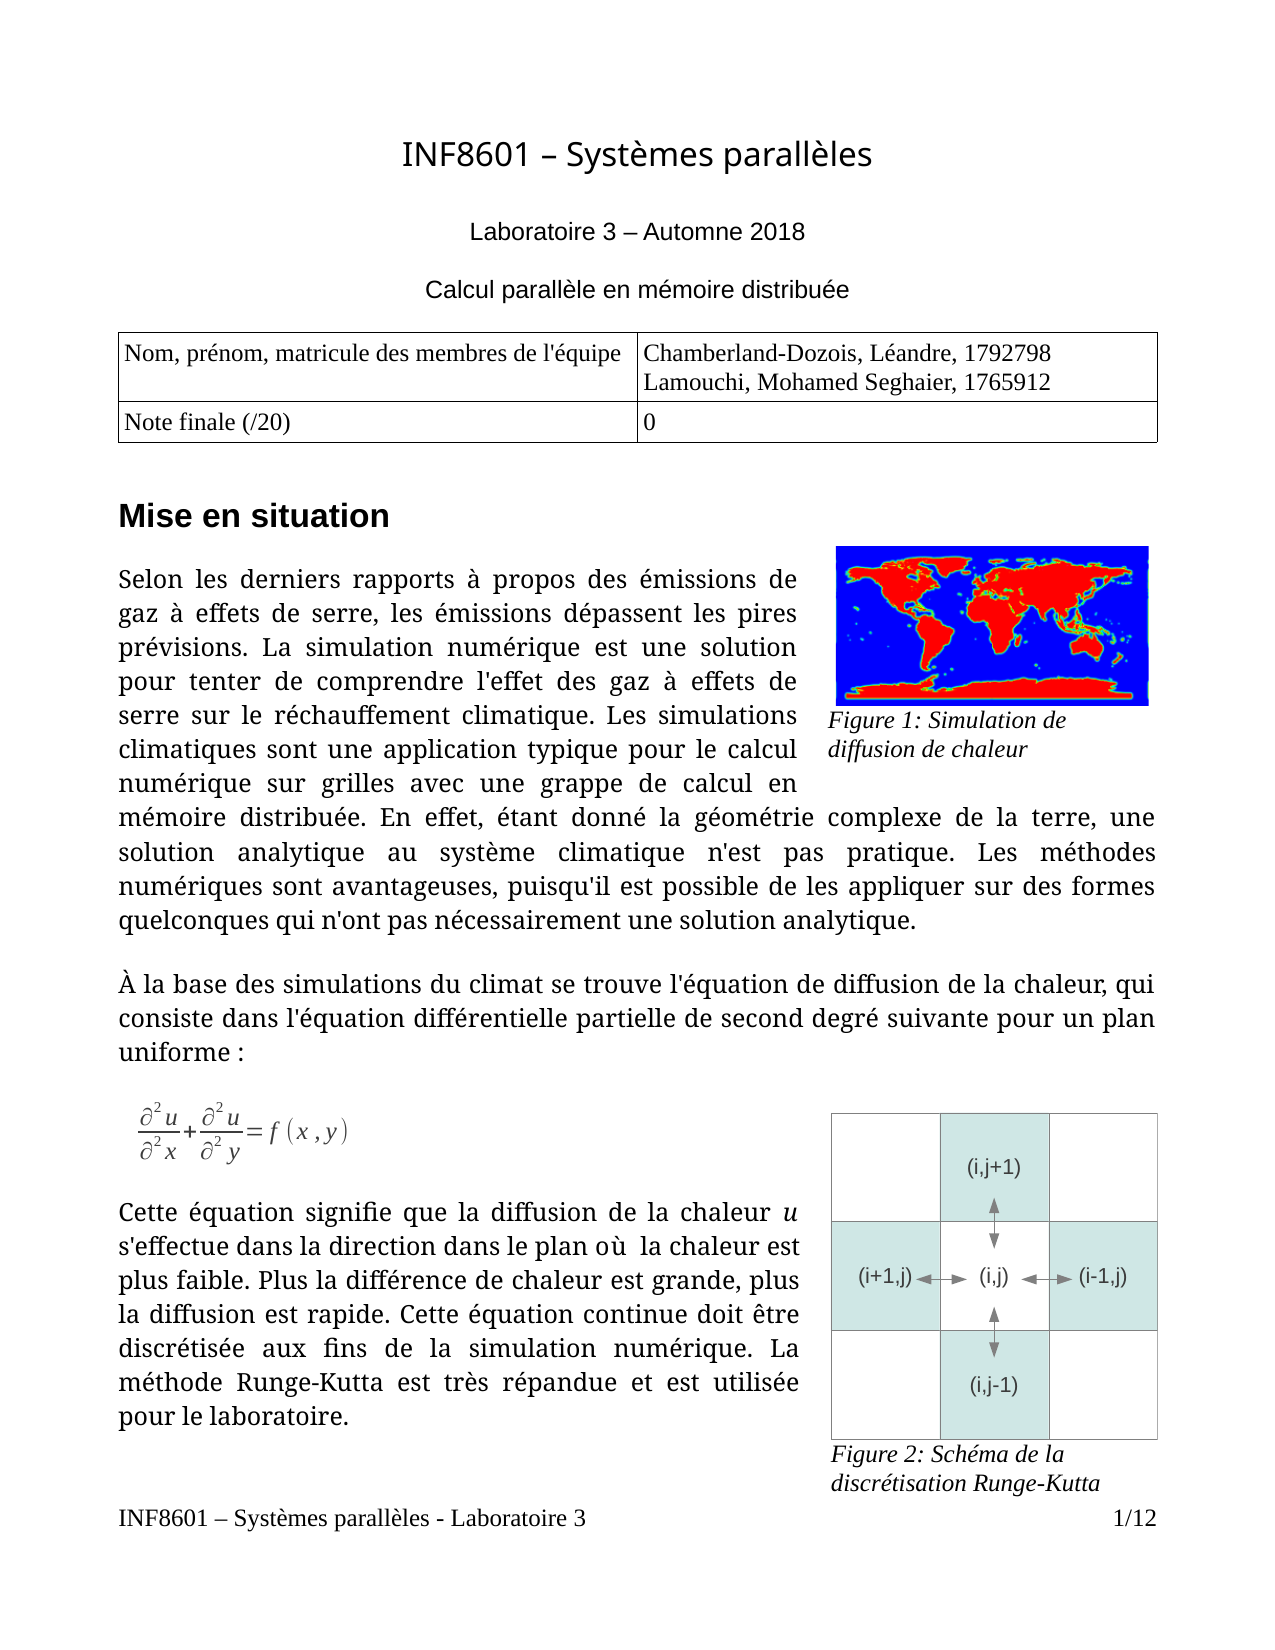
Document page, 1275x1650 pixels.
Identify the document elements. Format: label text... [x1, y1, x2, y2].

table_header Chamberland-Dozois, Léandre, 1792798 Lamouchi, Mohamed Seghaier, 1765912 [638, 333, 1157, 401]
text Laboratoire 3 – Automne 2018 [118, 217, 1157, 246]
text Selon les derniers rapports à propos des émissions de gaz à effets de serre, les émissions dépassent les pires prévisions. La simulation numérique est une solution pour tenter de comprendre l'effet des gaz à effets de serre sur le réchauffement climatique. Les simulations climatiques sont une application typique pour le calcul numérique sur grilles avec une grappe de calcul en mémoire distribuée. En effet, étant donné la géométrie complexe de la terre, une solution analytique au système climatique n'est pas pratique. Les méthodes numériques sont avantageuses, puisqu'il est possible de les appliquer sur des formes quelconques qui n'ont pas nécessairement une solution analytique. [118, 562, 1157, 936]
text Cette équation signifie que la diffusion de la chaleur u s'effectue dans la direction dans le plan où la chaleur est plus faible. Plus la différence de chaleur est grande, plus la diffusion est rapide. Cette équation continue doit être discrétisée aux fins de la simulation numérique. La méthode Runge-Kutta est très répandue et est utilisée pour le laboratoire. [118, 1194, 830, 1433]
text Figure 1: Simulation de diffusion de chaleur [828, 706, 1157, 763]
table_cell Note finale (/20) [119, 402, 637, 442]
text INF8601 – Systèmes parallèles [118, 131, 1157, 176]
text À la base des simulations du climat se trouve l'équation de diffusion de la chaleur, qui consiste dans l'équation différentielle partielle de second degré suivante pour un plan uniforme : [118, 966, 1157, 1068]
picture [835, 546, 1149, 706]
subtitle Mise en situation [118, 496, 1157, 534]
table_cell 0 [638, 402, 1157, 442]
text Calcul parallèle en mémoire distribuée [118, 275, 1157, 303]
text Figure 2: Schéma de la discrétisation Runge-Kutta [831, 1440, 1157, 1497]
table_header Nom, prénom, matricule des membres de l'équipe [119, 333, 637, 401]
